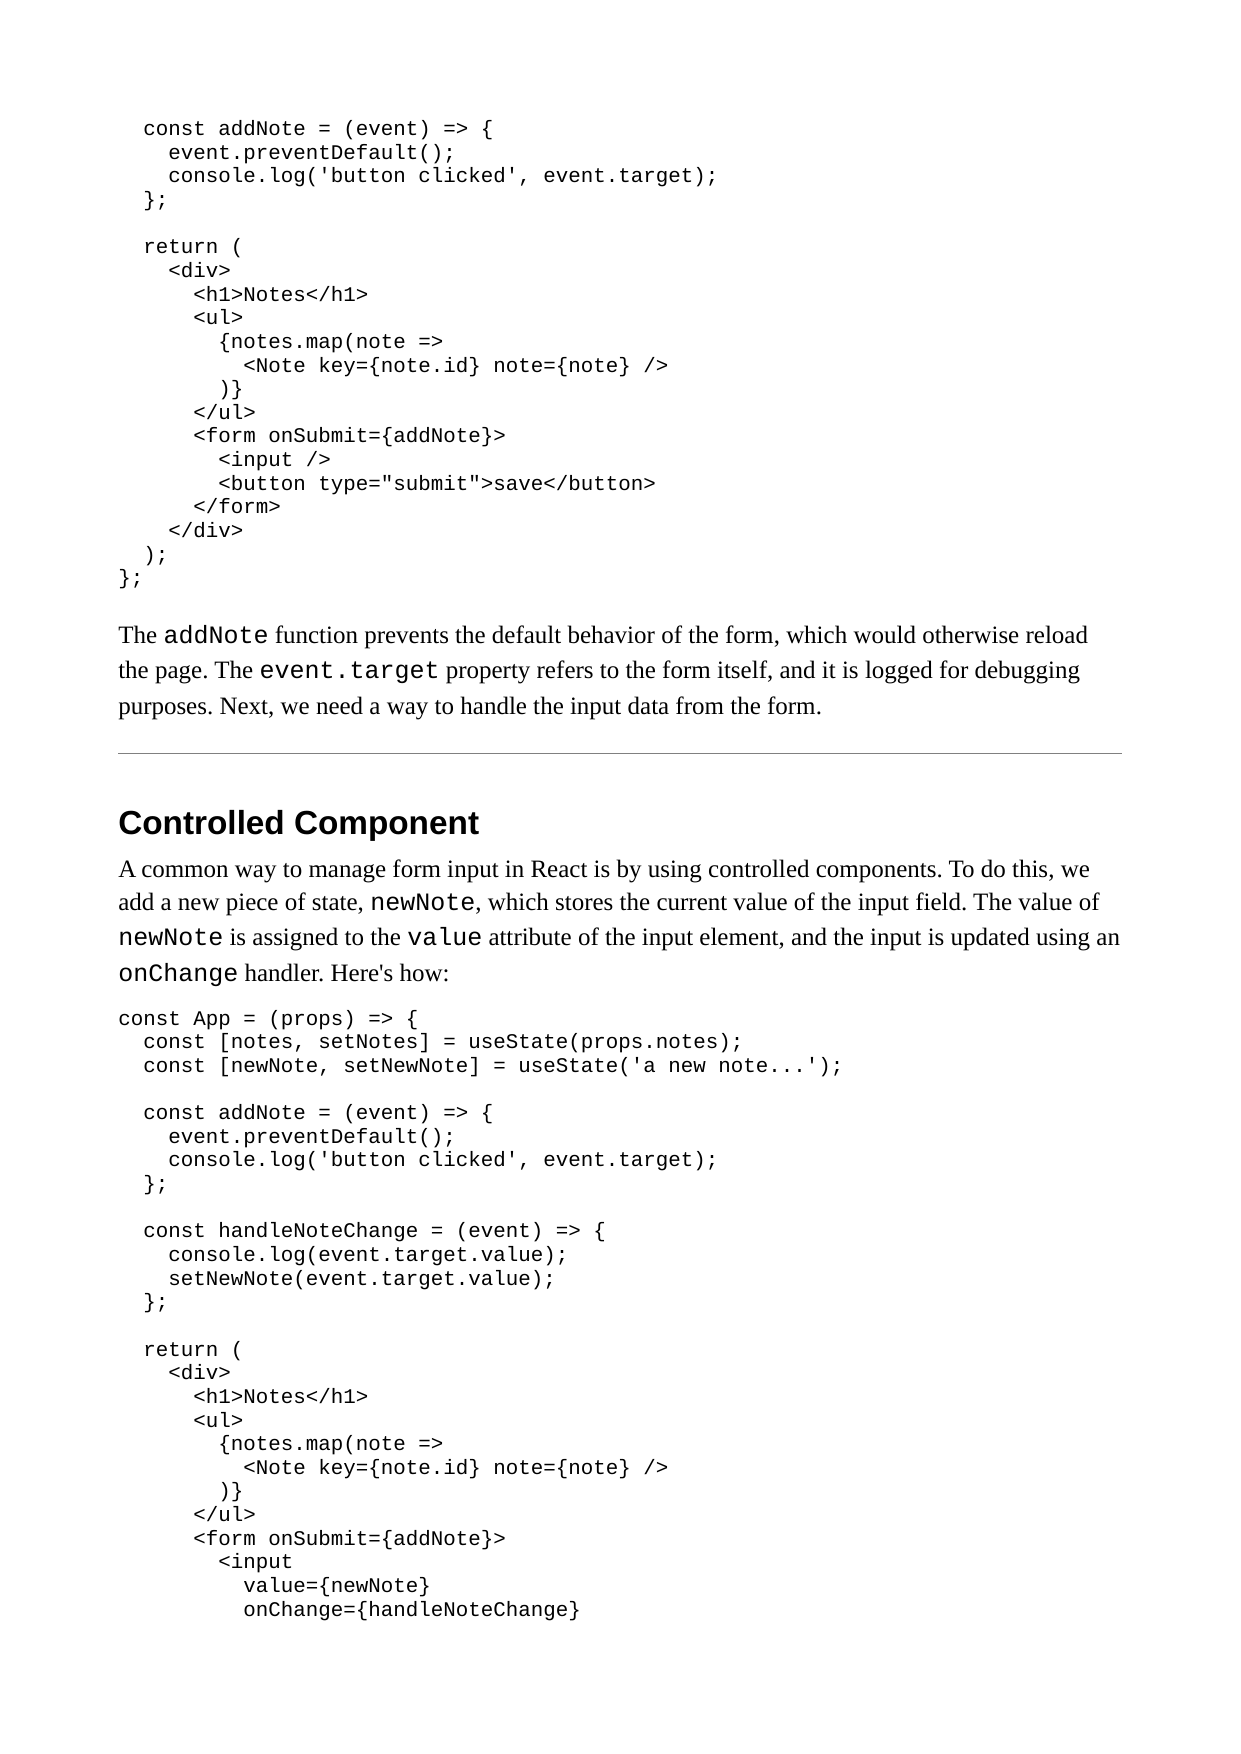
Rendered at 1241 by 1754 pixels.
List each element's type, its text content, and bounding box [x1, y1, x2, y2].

text </form> [118, 496, 1122, 520]
subtitle Controlled Component [118, 803, 1122, 842]
text ); [118, 544, 1122, 567]
text console.log('button clicked', event.target); [118, 1149, 1122, 1173]
text <h1>Notes</h1> [118, 284, 1122, 307]
text )} [118, 1481, 1122, 1504]
text <div> [118, 260, 1122, 284]
text value={newNote} [118, 1575, 1122, 1599]
text <input /> [118, 449, 1122, 473]
text }; [118, 189, 1122, 213]
text </ul> [118, 1504, 1122, 1528]
text <div> [118, 1362, 1122, 1386]
text )} [118, 378, 1122, 402]
text const App = (props) => { [118, 1008, 1122, 1031]
text A common way to manage form input in React is by using controlled components. To do this, we add a new piece of state, newNote, which stores the current value of the input field. The value of newNote is assigned to the value attribute of the input element, and the input is updated using an onChange handler. Here's how: [118, 854, 1122, 988]
text </div> [118, 520, 1122, 544]
text {notes.map(note => [118, 331, 1122, 354]
text <input [118, 1551, 1122, 1575]
text }; [118, 1291, 1122, 1315]
text console.log('button clicked', event.target); [118, 165, 1122, 189]
text <h1>Notes</h1> [118, 1386, 1122, 1409]
text <Note key={note.id} note={note} /> [118, 354, 1122, 378]
text <ul> [118, 307, 1122, 331]
text }; [118, 567, 1122, 591]
text const [notes, setNotes] = useState(props.notes); [118, 1031, 1122, 1055]
text </ul> [118, 402, 1122, 426]
text const handleNoteChange = (event) => { [118, 1220, 1122, 1244]
text const addNote = (event) => { [118, 1102, 1122, 1126]
text const [newNote, setNewNote] = useState('a new note...'); [118, 1055, 1122, 1078]
text onChange={handleNoteChange} [118, 1599, 1122, 1622]
text return ( [118, 236, 1122, 260]
text const addNote = (event) => { [118, 118, 1122, 142]
text return ( [118, 1339, 1122, 1362]
text <form onSubmit={addNote}> [118, 1528, 1122, 1551]
text console.log(event.target.value); [118, 1244, 1122, 1268]
text setNewNote(event.target.value); [118, 1268, 1122, 1291]
text {notes.map(note => [118, 1433, 1122, 1457]
text <Note key={note.id} note={note} /> [118, 1457, 1122, 1481]
text The addNote function prevents the default behavior of the form, which would otherwise reload the page. The event.target property refers to the form itself, and it is logged for debugging purposes. Next, we need a way to handle the input data from the form. [118, 621, 1122, 719]
text <form onSubmit={addNote}> [118, 426, 1122, 449]
text event.preventDefault(); [118, 142, 1122, 165]
text <button type="submit">save</button> [118, 473, 1122, 496]
text <ul> [118, 1409, 1122, 1433]
text event.preventDefault(); [118, 1126, 1122, 1149]
text }; [118, 1173, 1122, 1197]
